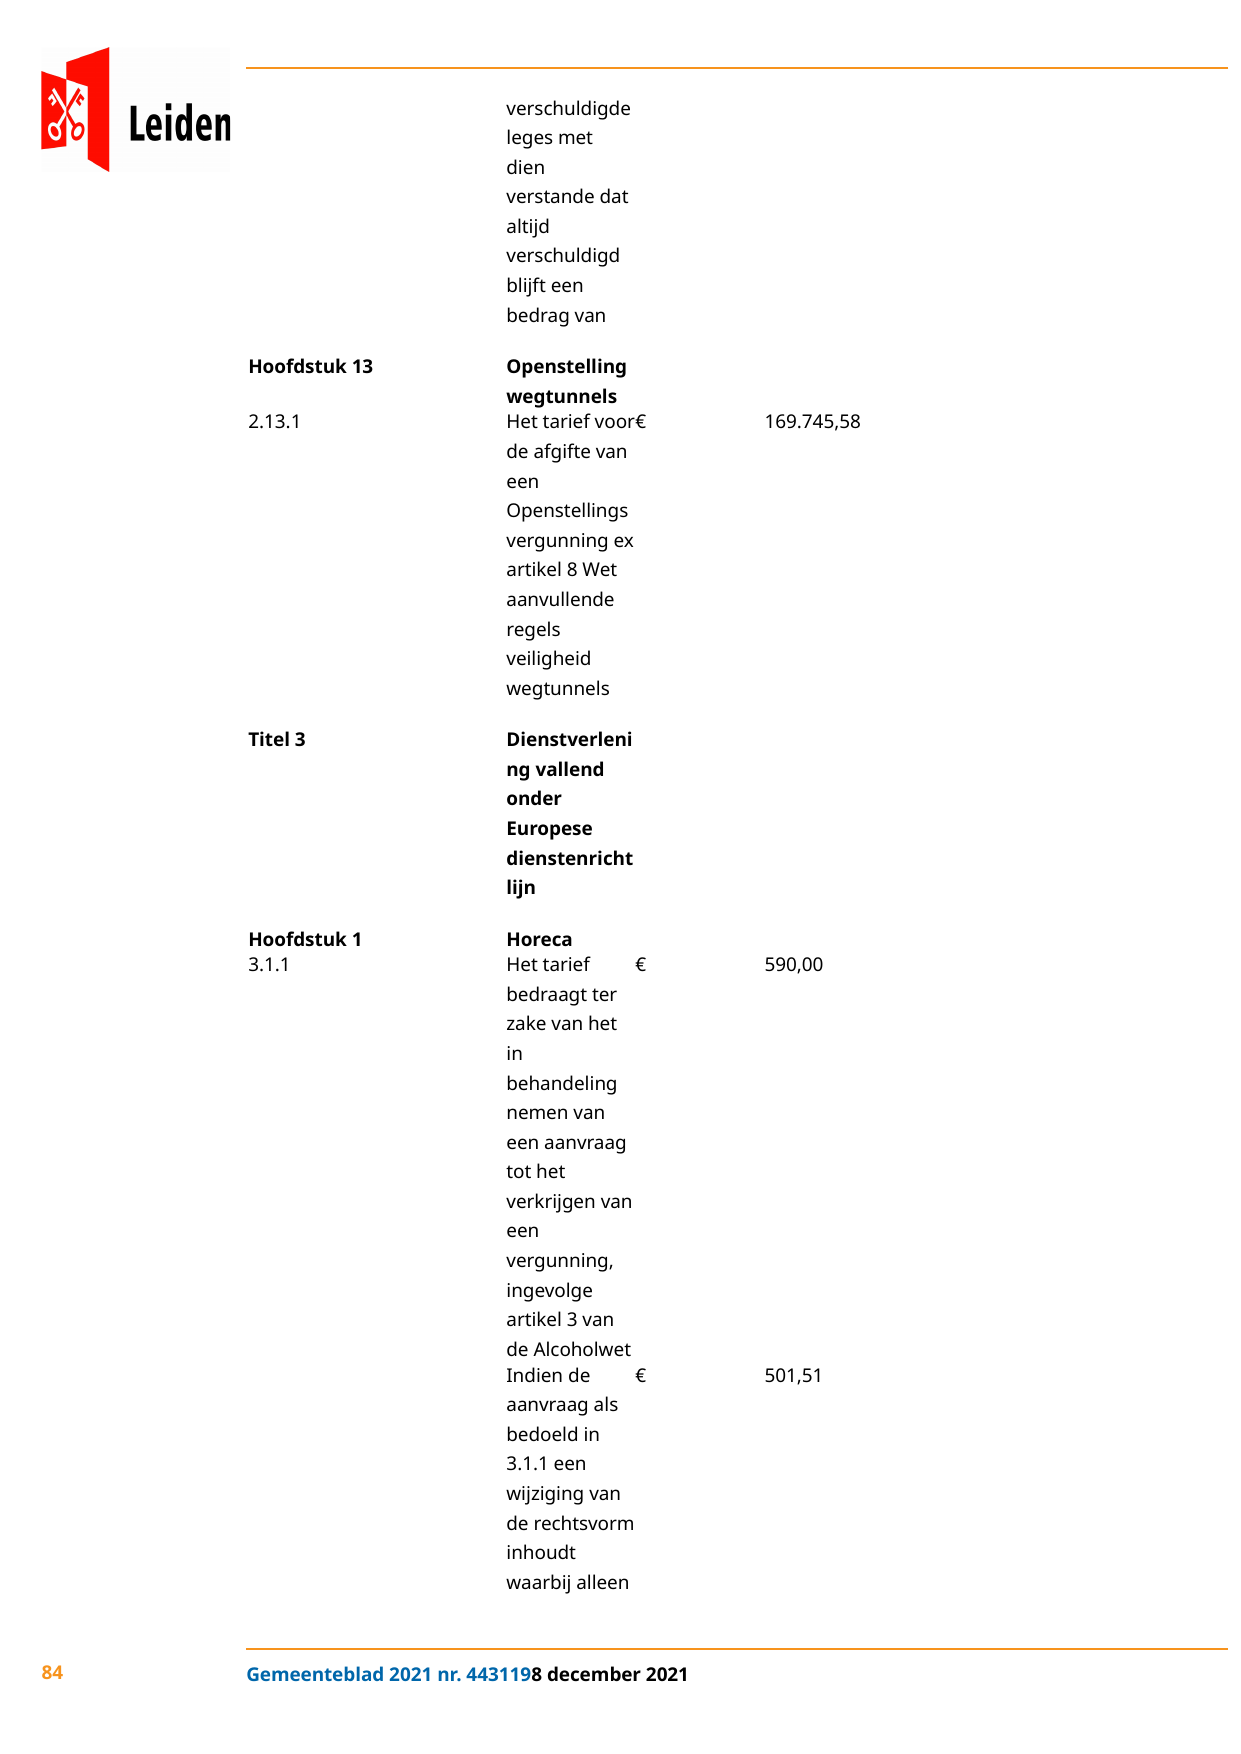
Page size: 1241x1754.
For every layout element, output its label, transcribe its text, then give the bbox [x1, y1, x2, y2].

table_cell [248, 95, 506, 328]
table_cell Indien de aanvraag als bedoeld in 3.1.1 een wijziging van de rechtsvorm inhoudt waarbij alleen [506, 1362, 635, 1594]
table_cell Het tarief voor de afgifte van een Openstellingsvergunning ex artikel 8 Wet aanvullende regels veiligheid wegtunnels [506, 409, 635, 701]
table_cell Dienstverlening vallend onder Europese dienstenrichtlijn [506, 726, 635, 900]
table_cell € [635, 951, 764, 1362]
table_cell [635, 328, 764, 353]
table_cell [764, 900, 1022, 926]
table_cell [764, 353, 1022, 409]
table_cell [506, 900, 635, 926]
table_cell [635, 95, 764, 328]
table_cell [764, 701, 1022, 726]
table_cell 2.13.1 [248, 409, 506, 701]
picture [41, 47, 231, 172]
table_cell € [635, 409, 764, 701]
table_cell Horeca [506, 926, 635, 951]
table_cell 169.745,58 [764, 409, 1022, 701]
table_cell [764, 926, 1022, 951]
table_cell Openstelling wegtunnels [506, 353, 635, 409]
table_cell [635, 900, 764, 926]
table_cell [635, 726, 764, 900]
table_cell [506, 328, 635, 353]
table_cell [248, 900, 506, 926]
table_cell 3.1.1 [248, 951, 506, 1362]
table_cell Hoofdstuk 1 [248, 926, 506, 951]
table_cell 501,51 [764, 1362, 1022, 1594]
table_cell Het tarief bedraagt ter zake van het in behandeling nemen van een aanvraag tot het verkrijgen van een vergunning, ingevolge artikel 3 van de Alcoholwet [506, 951, 635, 1362]
table_cell [764, 726, 1022, 900]
table_cell [635, 926, 764, 951]
table_cell Hoofdstuk 13 [248, 353, 506, 409]
table_cell 590,00 [764, 951, 1022, 1362]
table_cell [506, 701, 635, 726]
table_cell [248, 328, 506, 353]
table_cell [248, 1362, 506, 1594]
table_cell € [635, 1362, 764, 1594]
table_cell [248, 701, 506, 726]
table_cell [764, 95, 1022, 328]
table_cell [635, 353, 764, 409]
table_cell [635, 701, 764, 726]
table_cell [764, 328, 1022, 353]
table_cell Titel 3 [248, 726, 506, 900]
table_cell verschuldigde leges met dien verstande dat altijd verschuldigd blijft een bedrag van [506, 95, 635, 328]
